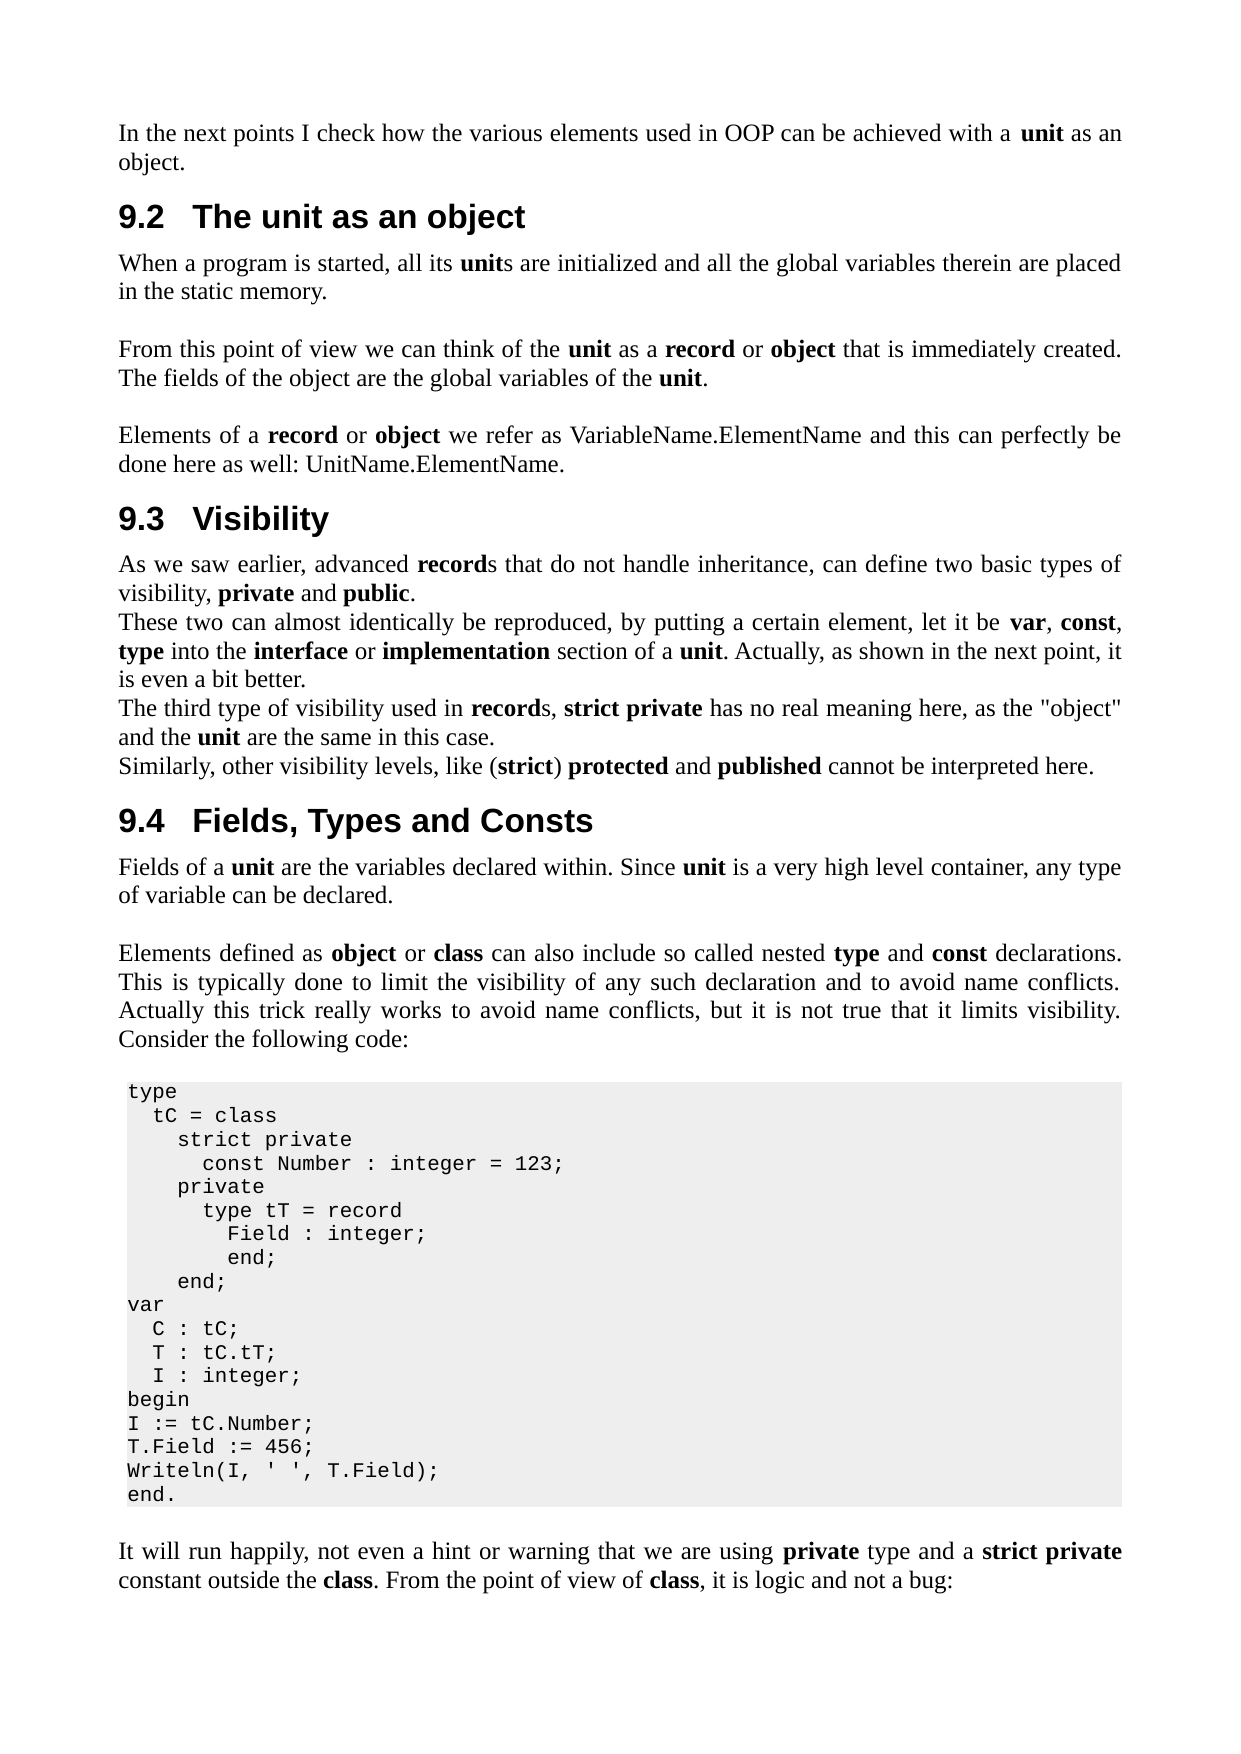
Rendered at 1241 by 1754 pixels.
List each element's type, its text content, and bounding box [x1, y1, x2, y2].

text It will run happily, not even a hint or warning that we are using private type and a strict private constant outside the class. From the point of view of class, it is logic and not a bug: [118, 1536, 1122, 1593]
text I := tC.Number; [127, 1413, 1122, 1436]
text strict private [127, 1129, 1122, 1152]
text var [127, 1294, 1122, 1318]
text Elements defined as object or class can also include so called nested type and const declarations. This is typically done to limit the visibility of any such declaration and to avoid name conflicts. Actually this trick really works to avoid name conflicts, but it is not true that it limits visibility. Consider the following code: [118, 938, 1122, 1053]
text tC = class [127, 1105, 1122, 1129]
text T : tC.tT; [127, 1342, 1122, 1365]
subtitle The unit as an object [118, 196, 1122, 235]
text When a program is started, all its units are initialized and all the global variables therein are placed in the static memory. [118, 248, 1122, 305]
text Similarly, other visibility levels, like (strict) protected and published cannot be interpreted here. [118, 751, 1122, 779]
subtitle Visibility [118, 498, 1122, 537]
text end; [127, 1247, 1122, 1271]
text Field : integer; [127, 1223, 1122, 1247]
text end. [127, 1483, 1122, 1507]
text begin [127, 1389, 1122, 1413]
text type [127, 1082, 1122, 1105]
text These two can almost identically be reproduced, by putting a certain element, let it be var, const, type into the interface or implementation section of a unit. Actually, as shown in the next point, it is even a bit better. [118, 607, 1122, 693]
text In the next points I check how the various elements used in OOP can be achieved with a unit as an object. [118, 118, 1122, 176]
text I : integer; [127, 1365, 1122, 1389]
text From this point of view we can think of the unit as a record or object that is immediately created. The fields of the object are the global variables of the unit. [118, 334, 1122, 391]
text Elements of a record or object we refer as VariableName.ElementName and this can perfectly be done here as well: UnitName.ElementName. [118, 420, 1122, 478]
text Fields of a unit are the variables declared within. Since unit is a very high level container, any type of variable can be declared. [118, 852, 1122, 909]
text private [127, 1176, 1122, 1200]
text type tT = record [127, 1200, 1122, 1223]
text const Number : integer = 123; [127, 1152, 1122, 1176]
subtitle Fields, Types and Consts [118, 800, 1122, 839]
text Writeln(I, ' ', T.Field); [127, 1460, 1122, 1483]
text T.Field := 456; [127, 1436, 1122, 1460]
text As we saw earlier, advanced records that do not handle inheritance, can define two basic types of visibility, private and public. [118, 549, 1122, 607]
text end; [127, 1271, 1122, 1294]
text The third type of visibility used in records, strict private has no real meaning here, as the "object" and the unit are the same in this case. [118, 693, 1122, 751]
text C : tC; [127, 1318, 1122, 1342]
